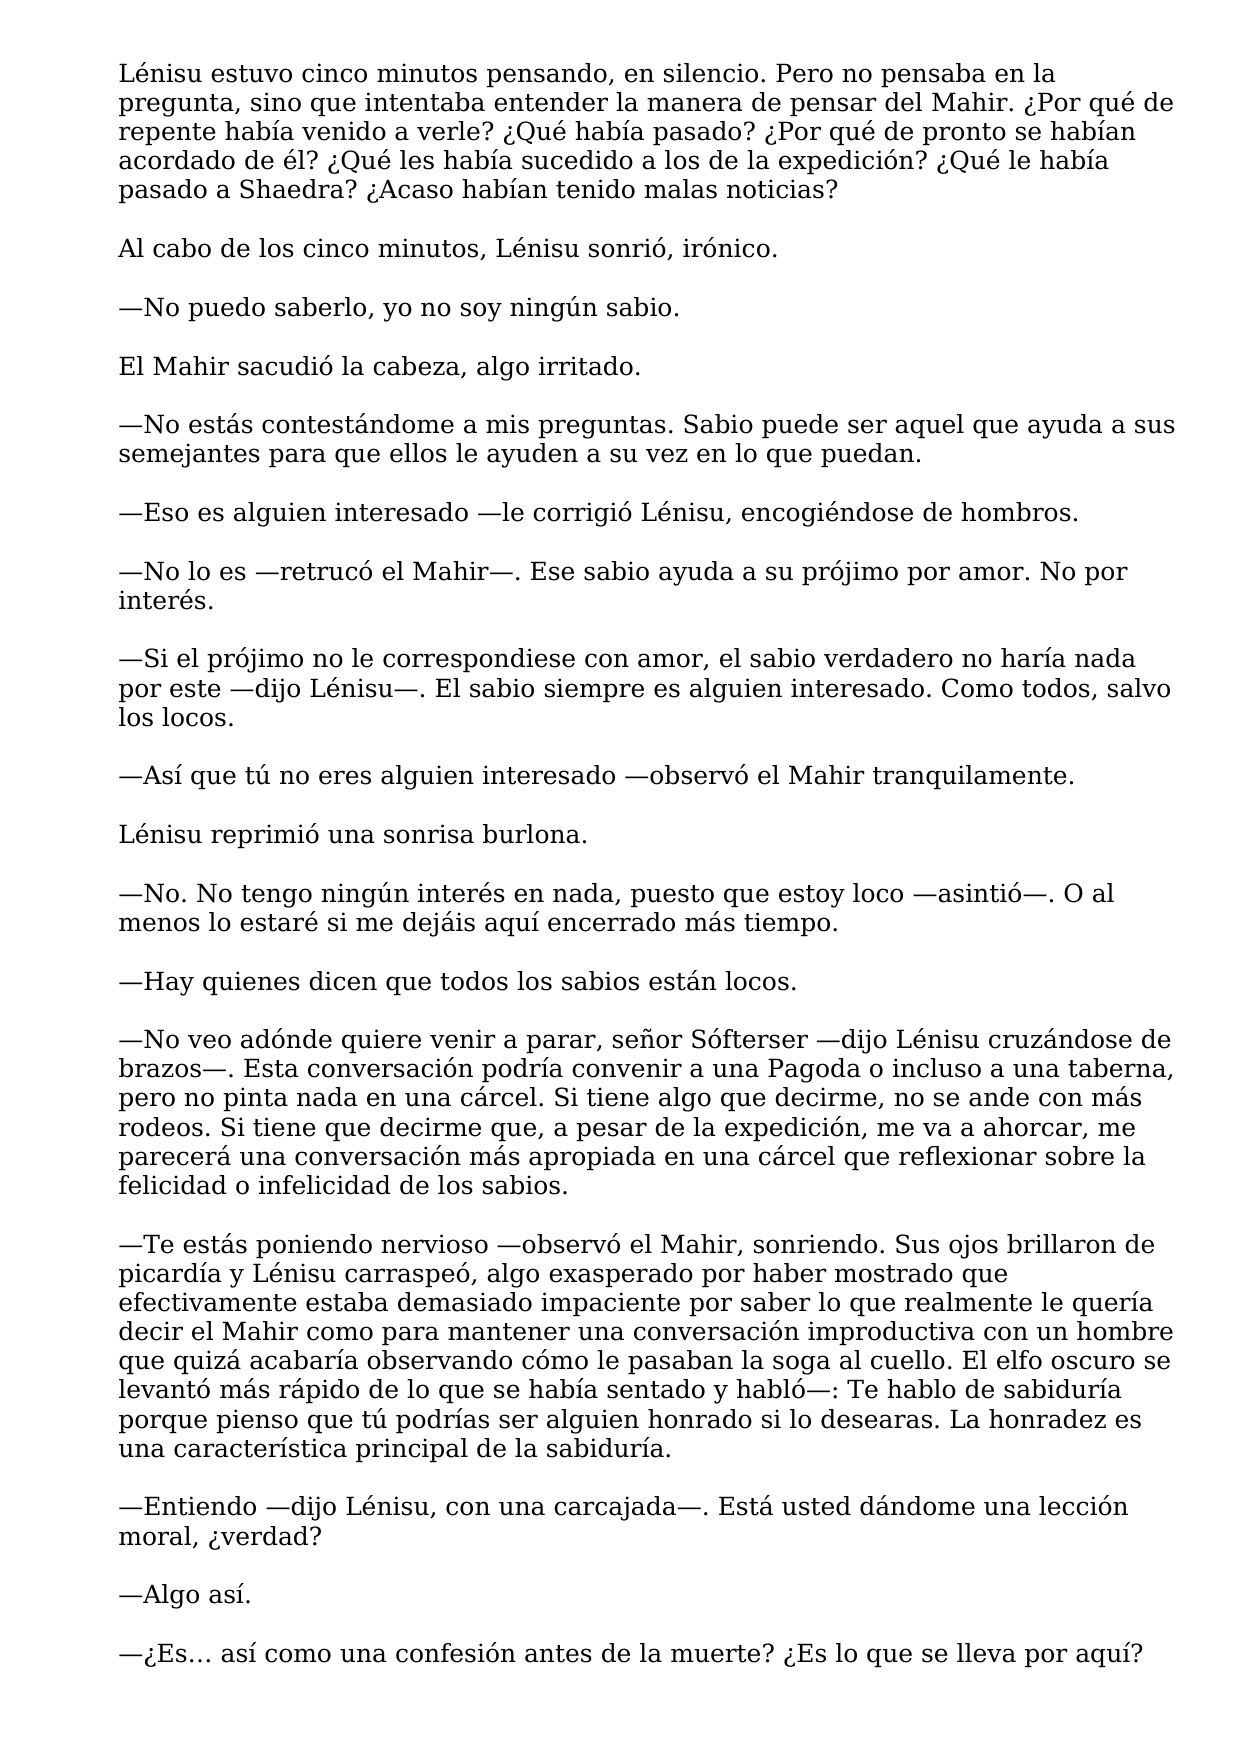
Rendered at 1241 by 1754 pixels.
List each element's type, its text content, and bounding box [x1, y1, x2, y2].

text —Te estás poniendo nervioso —observó el Mahir, sonriendo. Sus ojos brillaron de picardía y Lénisu carraspeó, algo exasperado por haber mostrado que efectivamente estaba demasiado impaciente por saber lo que realmente le quería decir el Mahir como para mantener una conversación improductiva con un hombre que quizá acabaría observando cómo le pasaban la soga al cuello. El elfo oscuro se levantó más rápido de lo que se había sentado y habló—: Te hablo de sabiduría porque pienso que tú podrías ser alguien honrado si lo desearas. La honradez es una característica principal de la sabiduría. [118, 1230, 1181, 1463]
text Lénisu estuvo cinco minutos pensando, en silencio. Pero no pensaba en la pregunta, sino que intentaba entender la manera de pensar del Mahir. ¿Por qué de repente había venido a verle? ¿Qué había pasado? ¿Por qué de pronto se habían acordado de él? ¿Qué les había sucedido a los de la expedición? ¿Qué le había pasado a Shaedra? ¿Acaso habían tenido malas noticias? [118, 59, 1181, 205]
text El Mahir sacudió la cabeza, algo irritado. [118, 352, 1181, 381]
text Lénisu reprimió una sonrisa burlona. [118, 820, 1181, 849]
text —¿Es… así como una confesión antes de la muerte? ¿Es lo que se lleva por aquí? [118, 1639, 1181, 1668]
text Al cabo de los cinco minutos, Lénisu sonrió, irónico. [118, 234, 1181, 263]
text —Así que tú no eres alguien interesado —observó el Mahir tranquilamente. [118, 762, 1181, 791]
text —Eso es alguien interesado —le corrigió Lénisu, encogiéndose de hombros. [118, 498, 1181, 527]
text —Si el prójimo no le correspondiese con amor, el sabio verdadero no haría nada por este —dijo Lénisu—. El sabio siempre es alguien interesado. Como todos, salvo los locos. [118, 644, 1181, 732]
text —Hay quienes dicen que todos los sabios están locos. [118, 967, 1181, 996]
text —No veo adónde quiere venir a parar, señor Sófterser —dijo Lénisu cruzándose de brazos—. Esta conversación podría convenir a una Pagoda o incluso a una taberna, pero no pinta nada en una cárcel. Si tiene algo que decirme, no se ande con más rodeos. Si tiene que decirme que, a pesar de la expedición, me va a ahorcar, me parecerá una conversación más apropiada en una cárcel que reflexionar sobre la felicidad o infelicidad de los sabios. [118, 1025, 1181, 1200]
text —Entiendo —dijo Lénisu, con una carcajada—. Está usted dándome una lección moral, ¿verdad? [118, 1493, 1181, 1551]
text —No puedo saberlo, yo no soy ningún sabio. [118, 293, 1181, 322]
text —No lo es —retrucó el Mahir—. Ese sabio ayuda a su prójimo por amor. No por interés. [118, 557, 1181, 615]
text —Algo así. [118, 1580, 1181, 1609]
text —No. No tengo ningún interés en nada, puesto que estoy loco —asintió—. O al menos lo estaré si me dejáis aquí encerrado más tiempo. [118, 879, 1181, 937]
text —No estás contestándome a mis preguntas. Sabio puede ser aquel que ayuda a sus semejantes para que ellos le ayuden a su vez en lo que puedan. [118, 410, 1181, 469]
